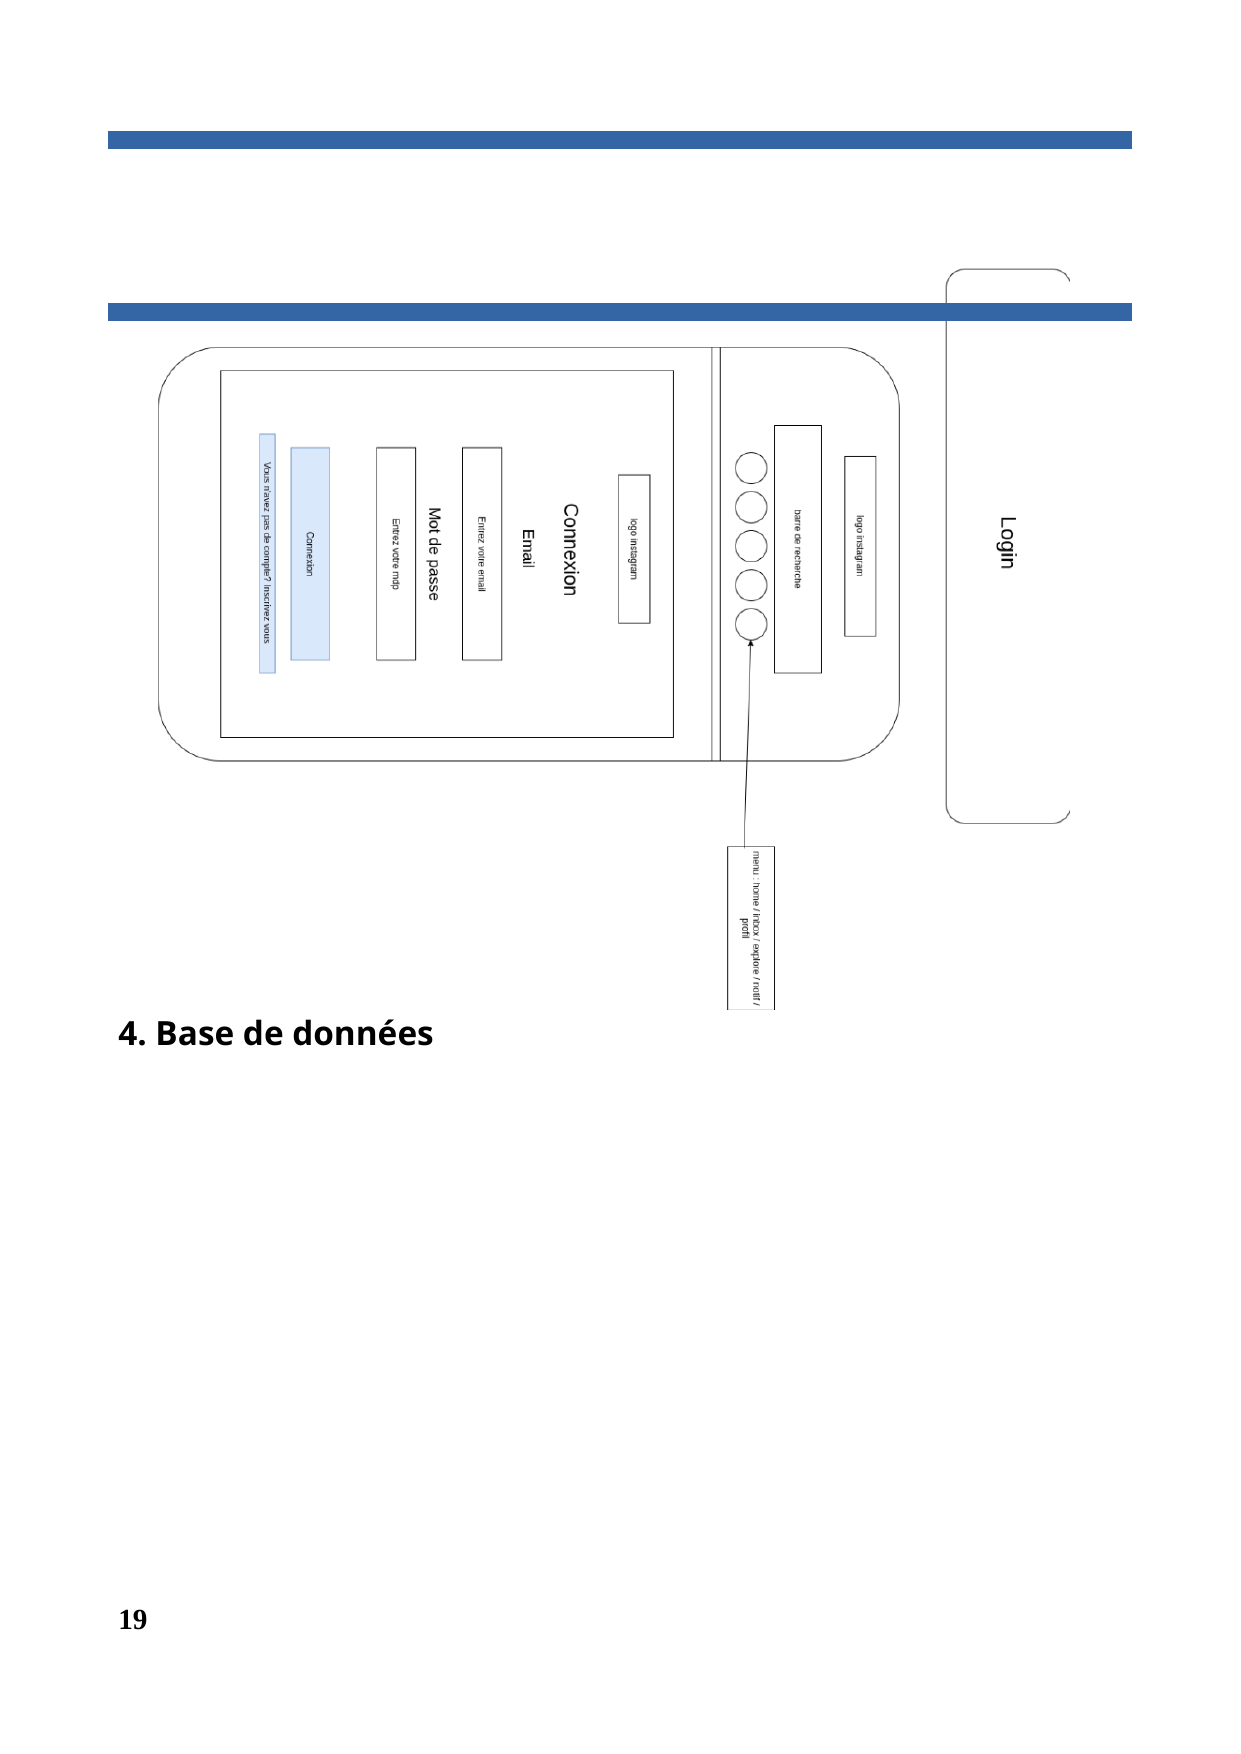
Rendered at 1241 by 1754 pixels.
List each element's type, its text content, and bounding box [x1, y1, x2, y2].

picture [158, 269, 1070, 303]
subtitle 4. Base de données [118, 1010, 1122, 1055]
subtitle [118, 255, 1122, 303]
picture [158, 321, 1070, 1010]
